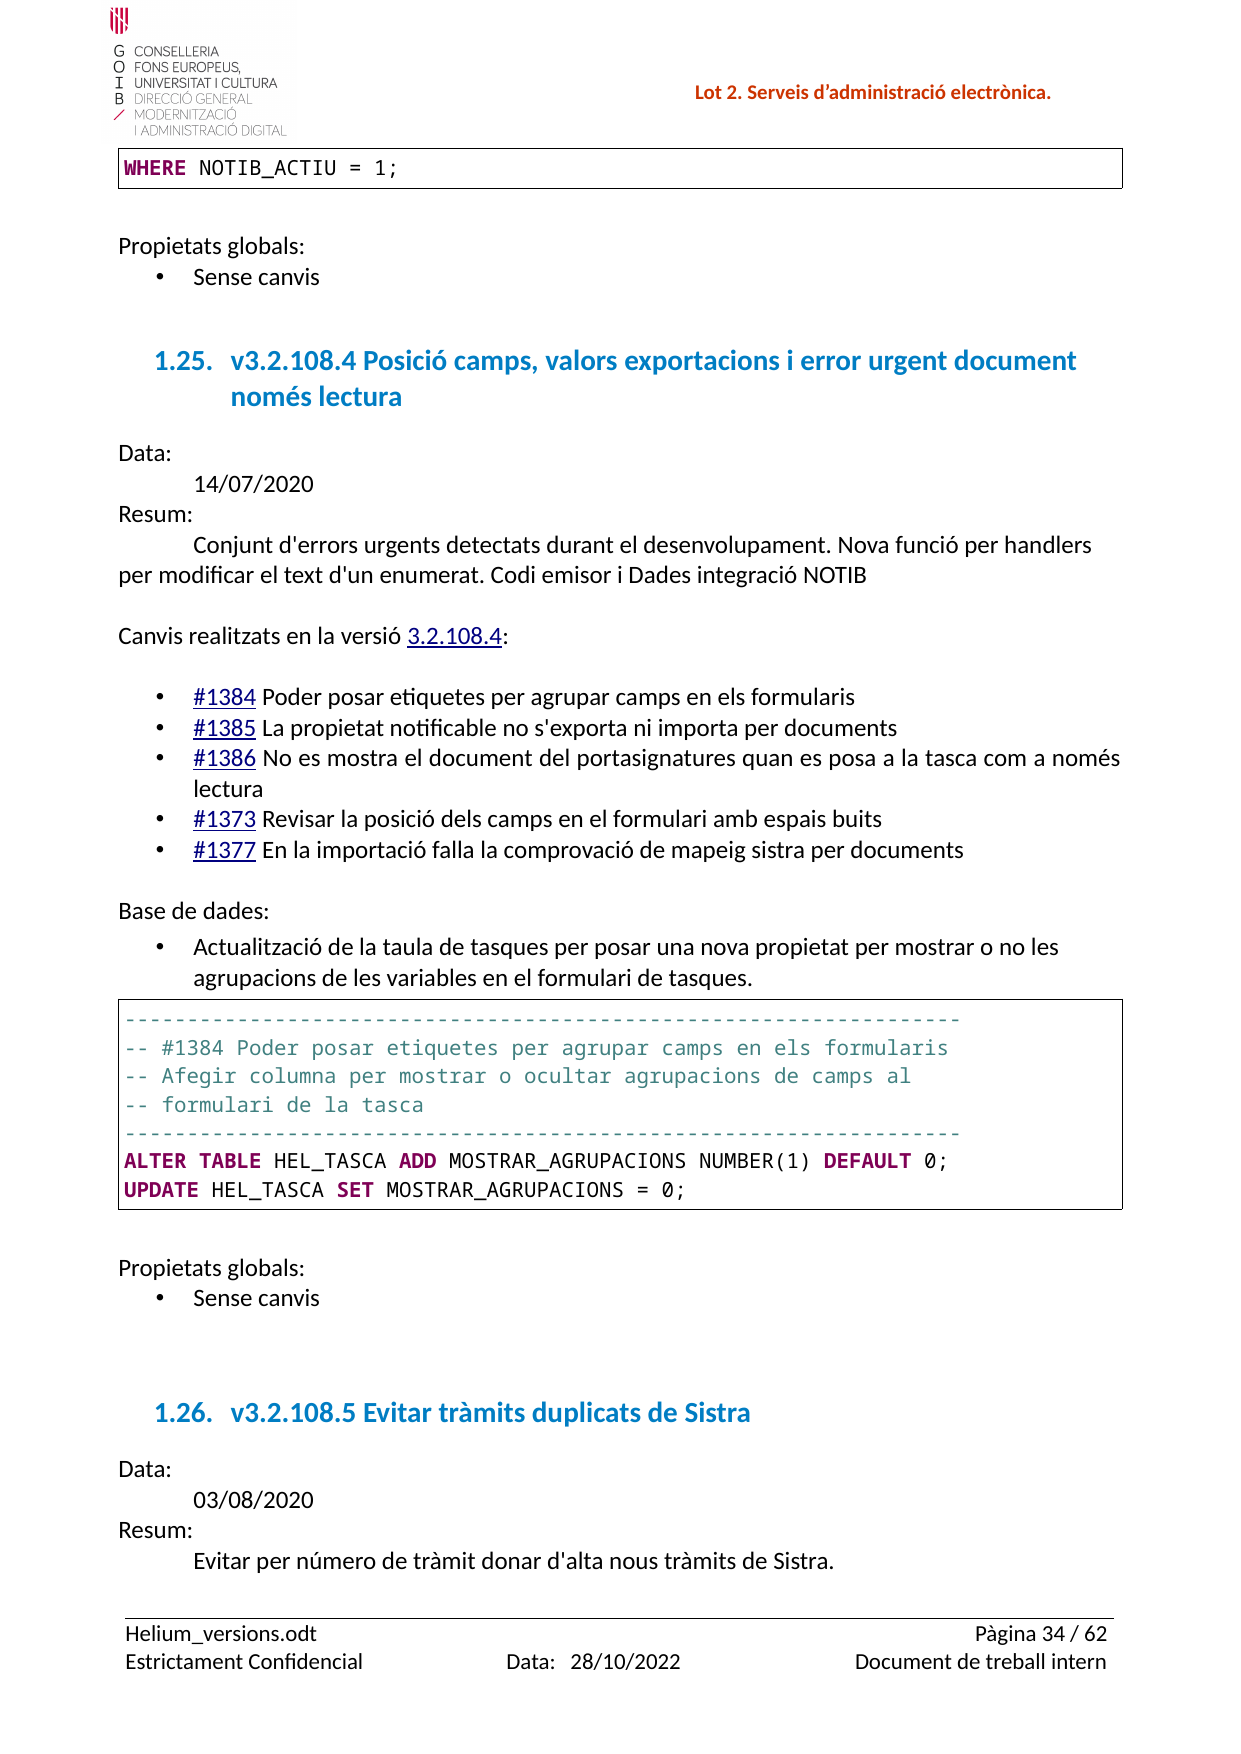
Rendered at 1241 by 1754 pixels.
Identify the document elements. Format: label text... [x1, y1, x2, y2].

text Conjunt d'errors urgents detectats durant el desenvolupament. Nova funció per handlers per modificar el text d'un enumerat. Codi emisor i Dades integració NOTIB [118, 529, 1122, 590]
list Actualització de la taula de tasques per posar una nova propietat per mostrar o no les agrupacions de les variables en el formulari de tasques. [156, 932, 1122, 993]
subtitle v3.2.108.5 Evitar tràmits duplicats de Sistra [153, 1394, 1122, 1430]
list #1377 En la importació falla la comprovació de mapeig sistra per documents [156, 834, 1122, 864]
text Canvis realitzats en la versió 3.2.108.4: [118, 620, 1122, 651]
table_header WHERE NOTIB_ACTIU = 1; [119, 149, 1122, 188]
text Data: [118, 437, 1122, 468]
text Resum: [118, 1515, 1122, 1545]
picture [100, 0, 297, 144]
text Propietats globals: [118, 1252, 1122, 1282]
list #1384 Poder posar etiquetes per agrupar camps en els formularis [156, 681, 1122, 712]
table_header ------------------------------------------------------------------- -- #1384 Poder posar etiquetes per agrupar camps en els formularis -- Afegir columna per mostrar o ocultar agrupacions de camps al -- formulari de la tasca ------------------------------------------------------------------- ALTER TABLE HEL_TASCA ADD MOSTRAR_AGRUPACIONS NUMBER(1) DEFAULT 0; UPDATE HEL_TASCA SET MOSTRAR_AGRUPACIONS = 0; [119, 1000, 1122, 1209]
text 03/08/2020 [118, 1484, 1122, 1515]
text Propietats globals: [118, 230, 1122, 261]
list #1386 No es mostra el document del portasignatures quan es posa a la tasca com a només lectura [156, 742, 1122, 803]
subtitle v3.2.108.4 Posició camps, valors exportacions i error urgent document només lectura [153, 342, 1122, 414]
text 14/07/2020 [118, 468, 1122, 498]
text Base de dades: [118, 895, 1122, 926]
text Evitar per número de tràmit donar d'alta nous tràmits de Sistra. [118, 1545, 1122, 1576]
text Resum: [118, 498, 1122, 529]
list Sense canvis [156, 1282, 1122, 1313]
list Sense canvis [156, 261, 1122, 291]
list #1385 La propietat notificable no s'exporta ni importa per documents [156, 712, 1122, 742]
list #1373 Revisar la posició dels camps en el formulari amb espais buits [156, 803, 1122, 834]
text Data: [118, 1454, 1122, 1484]
